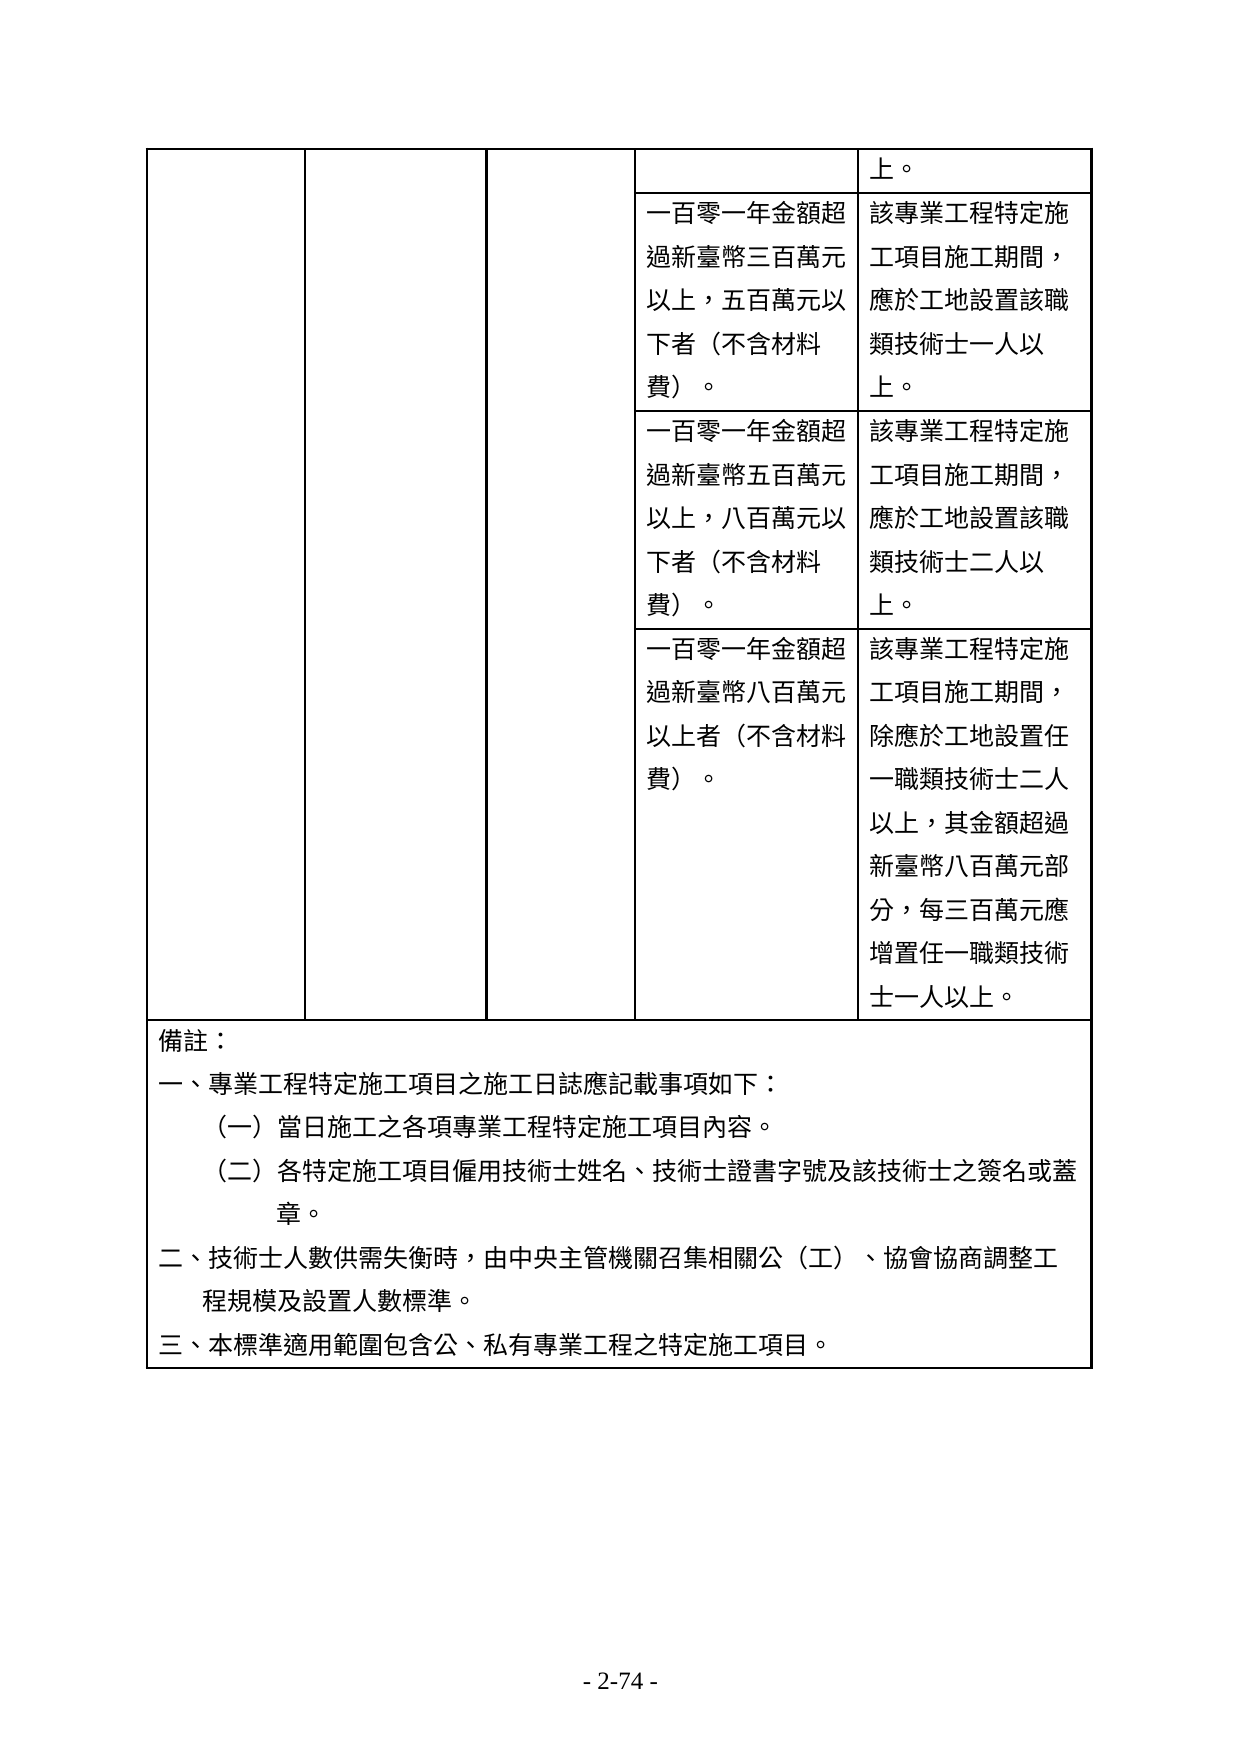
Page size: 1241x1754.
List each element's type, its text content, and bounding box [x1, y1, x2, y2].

table_cell 備註： 一、專業工程特定施工項目之施工日誌應記載事項如下： （一）當日施工之各項專業工程特定施工項目內容。 （二）各特定施工項目僱用技術士姓名、技術士證書字號及該技術士之簽名或蓋章。 二、技術士人數供需失衡時，由中央主管機關召集相關公（工）、協會協商調整工程規模及設置人數標準。 三、本標準適用範圍包含公、私有專業工程之特定施工項目。 [148, 1021, 1090, 1367]
table_cell [148, 150, 304, 1019]
table_cell 一百零一年金額超過新臺幣五百萬元以上，八百萬元以下者（不含材料費）。 [636, 412, 857, 627]
table_cell [306, 150, 485, 1019]
table_cell 該專業工程特定施工項目施工期間，應於工地設置該職類技術士一人以上。 [859, 194, 1090, 409]
table_cell 一百零一年金額超過新臺幣三百萬元以上，五百萬元以下者（不含材料費）。 [636, 194, 857, 409]
table_cell [636, 150, 857, 192]
table_cell [488, 150, 634, 1019]
table_cell 該專業工程特定施工項目施工期間，應於工地設置該職類技術士二人以上。 [859, 412, 1090, 627]
table_cell 該專業工程特定施工項目施工期間，除應於工地設置任一職類技術士二人以上，其金額超過新臺幣八百萬元部分，每三百萬元應增置任一職類技術士一人以上。 [859, 630, 1090, 1019]
table_cell 一百零一年金額超過新臺幣八百萬元以上者（不含材料費）。 [636, 630, 857, 1019]
table_cell 上。 [859, 150, 1090, 192]
